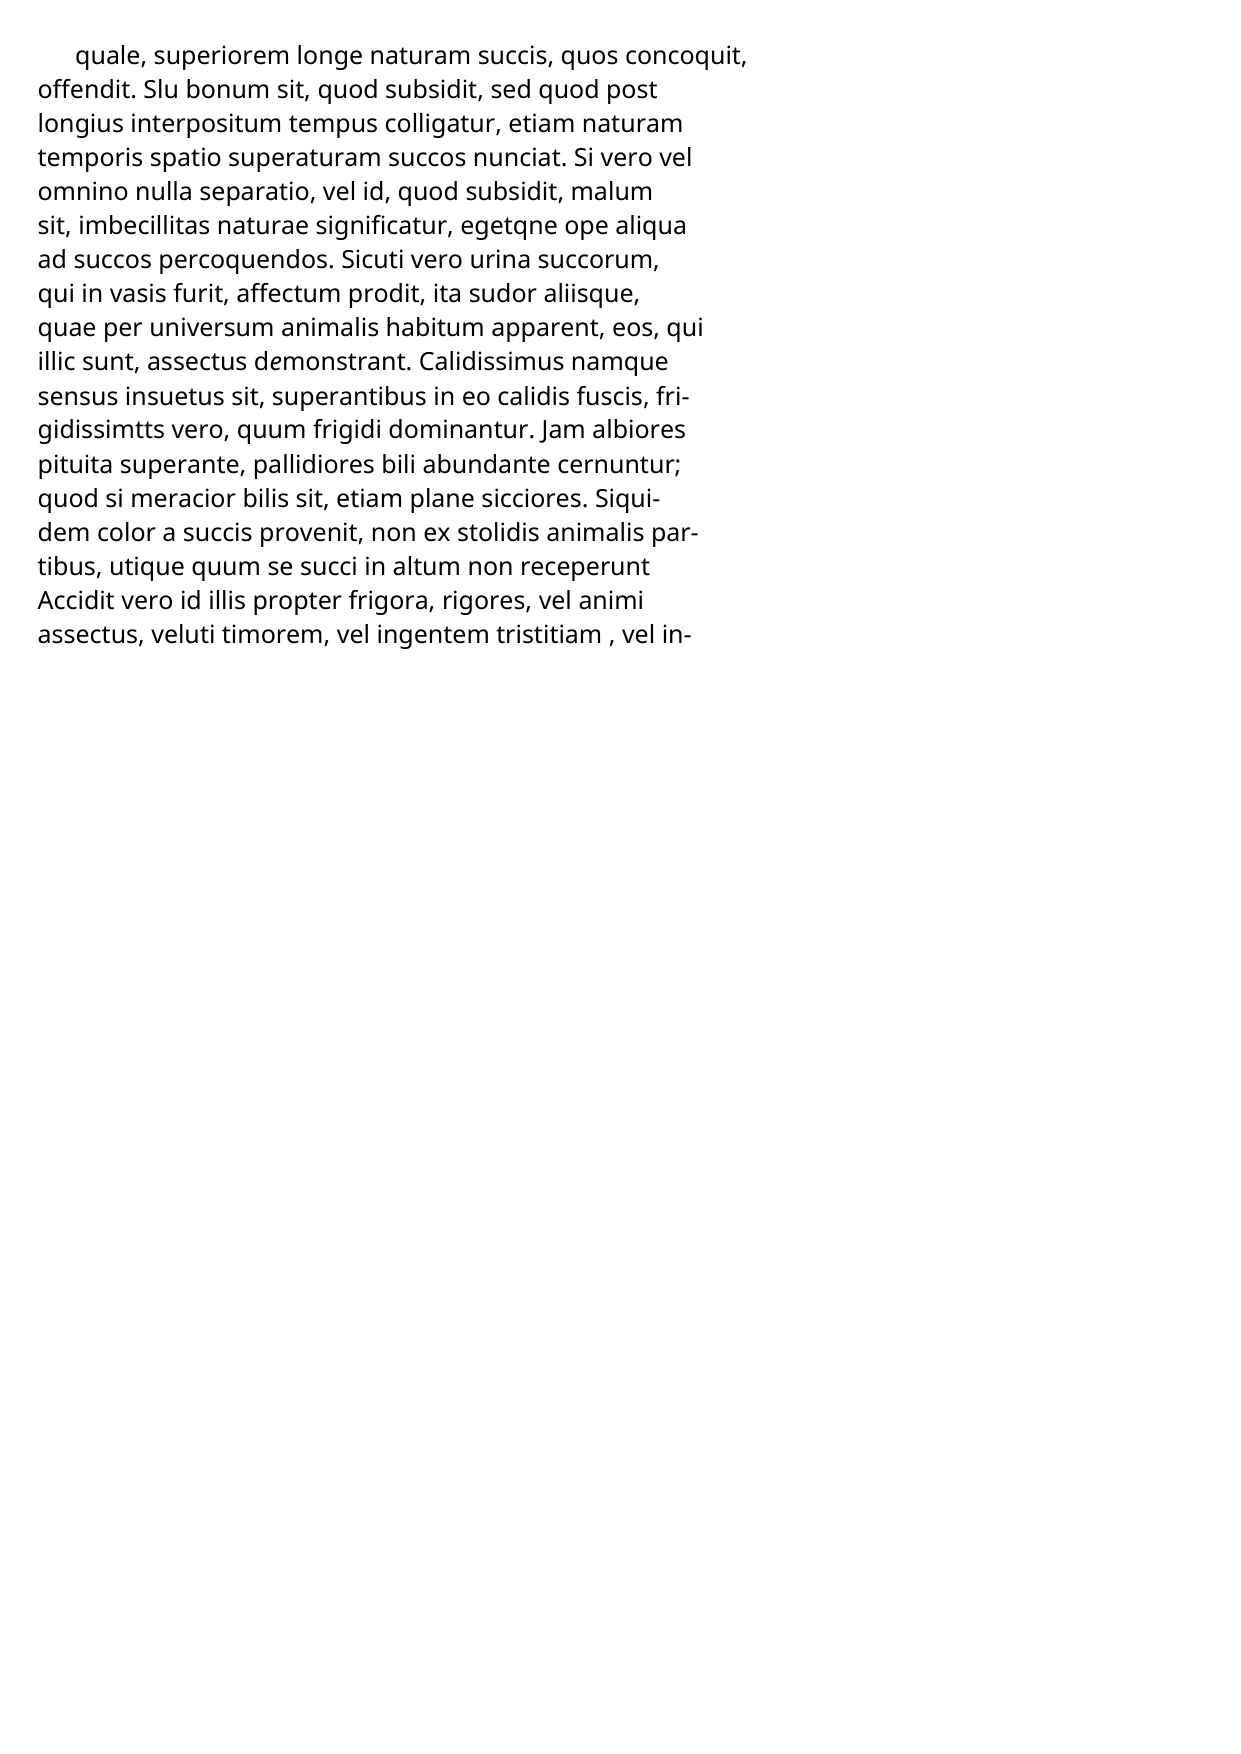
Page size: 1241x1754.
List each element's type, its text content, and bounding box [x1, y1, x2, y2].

text quale, superiorem longe naturam succis, quos concoquit, offendit. Slu bonum sit, quod subsidit, sed quod post longius interpositum tempus colligatur, etiam naturam temporis spatio superaturam succos nunciat. Si vero vel omnino nulla separatio, vel id, quod subsidit, malum sit, imbecillitas naturae significatur, egetqne ope aliqua ad succos percoquendos. Sicuti vero urina succorum, qui in vasis furit, affectum prodit, ita sudor aliisque, quae per universum animalis habitum apparent, eos, qui illic sunt, assectus demonstrant. Calidissimus namque sensus insuetus sit, superantibus in eo calidis fuscis, fri- gidissimtts vero, quum frigidi dominantur. Jam albiores pituita superante, pallidiores bili abundante cernuntur; quod si meracior bilis sit, etiam plane sicciores. Siqui- dem color a succis provenit, non ex stolidis animalis par- tibus, utique quum se succi in altum non receperunt Accidit vero id illis propter frigora, rigores, vel animi assectus, veluti timorem, vel ingentem tristitiam , vel in- [37, 37, 1203, 651]
